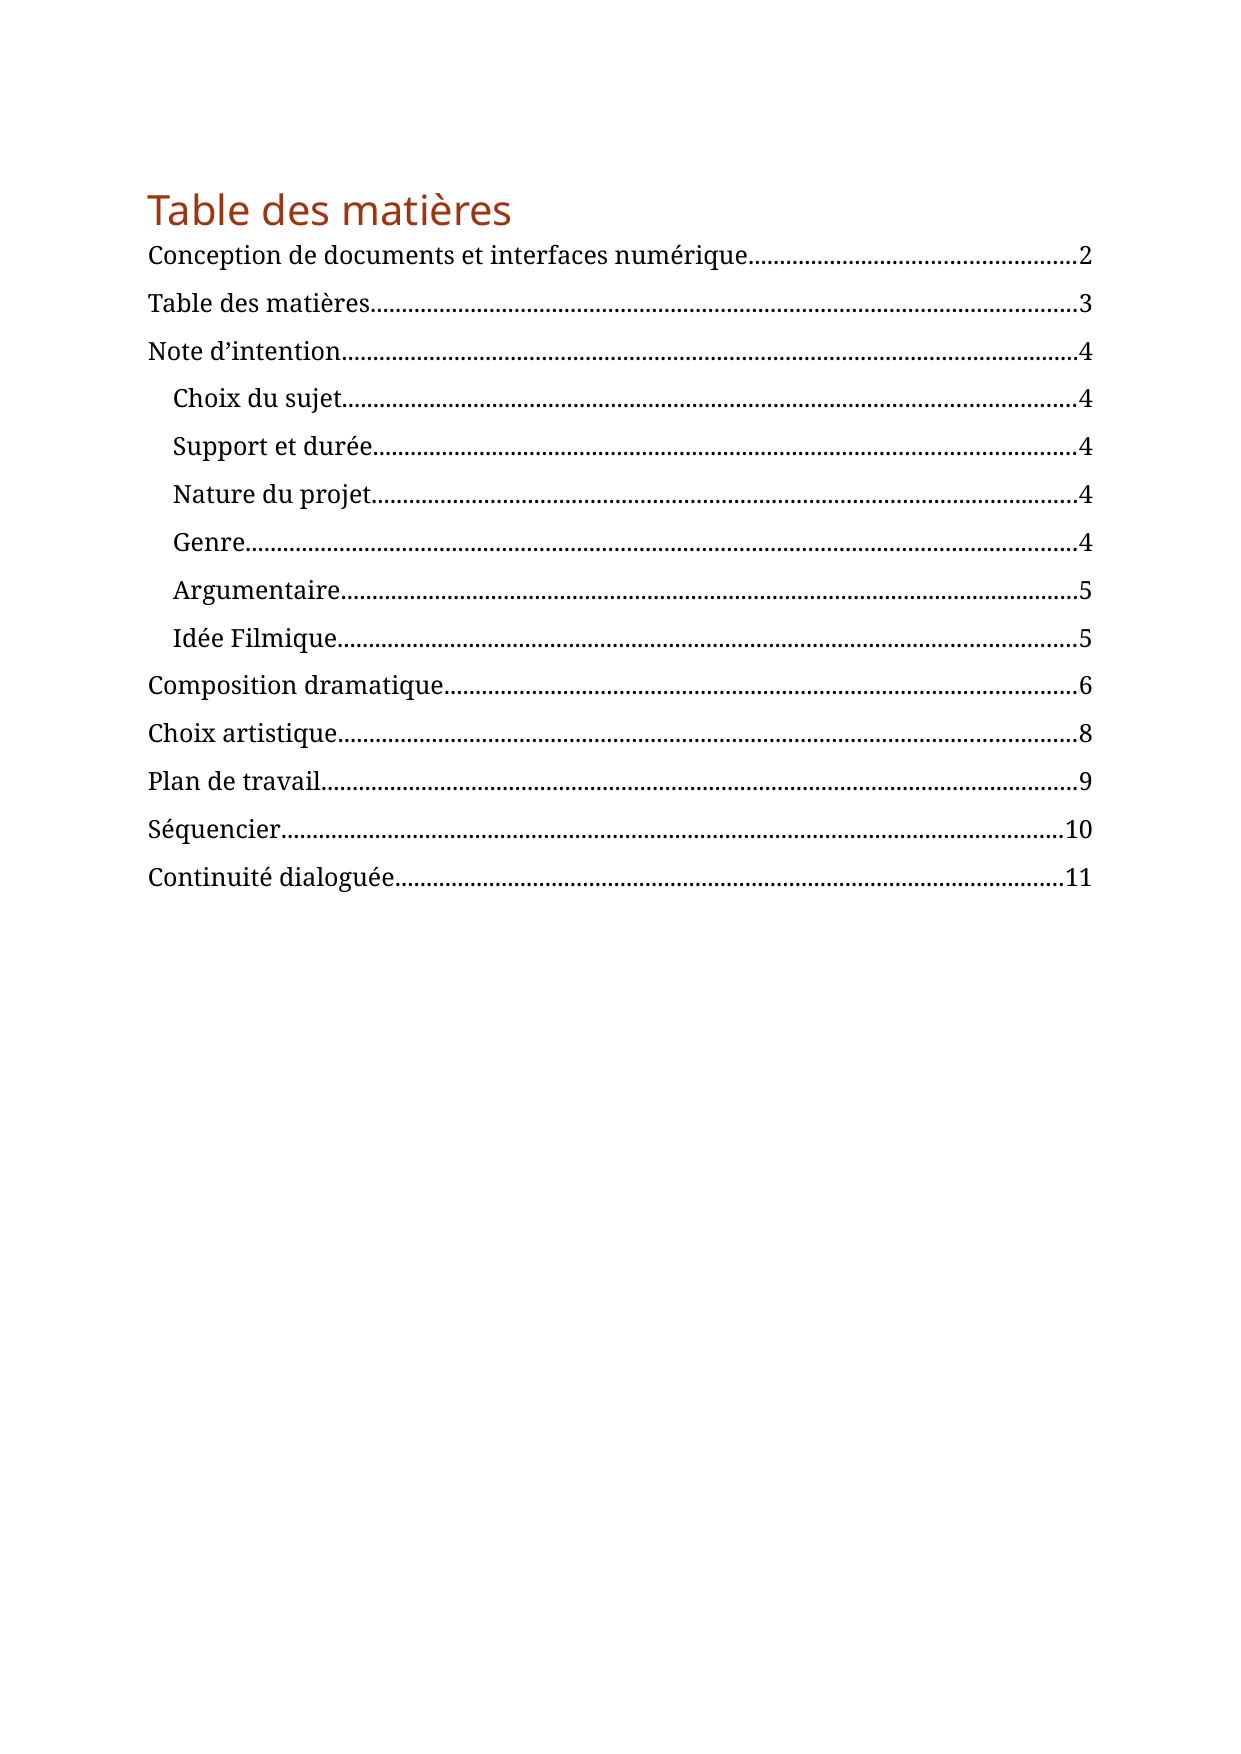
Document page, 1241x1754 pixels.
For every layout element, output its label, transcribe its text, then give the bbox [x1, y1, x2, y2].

text Argumentaire 5 [173, 572, 1093, 606]
text Plan de travail 9 [148, 764, 1093, 798]
text Idée Filmique 5 [173, 620, 1093, 654]
text Conception de documents et interfaces numérique 2 [148, 238, 1093, 272]
text Support et durée 4 [173, 429, 1093, 463]
text Note d’intention 4 [148, 333, 1093, 367]
text Continuité dialoguée 11 [148, 859, 1093, 893]
text Séquencier 10 [148, 811, 1093, 846]
text Choix artistique 8 [148, 716, 1093, 750]
text Choix du sujet 4 [173, 381, 1093, 415]
subtitle Table des matières [148, 181, 1093, 238]
text Nature du projet 4 [173, 477, 1093, 511]
text Composition dramatique 6 [148, 668, 1093, 702]
text Genre 4 [173, 524, 1093, 559]
text Table des matières 3 [148, 286, 1093, 319]
